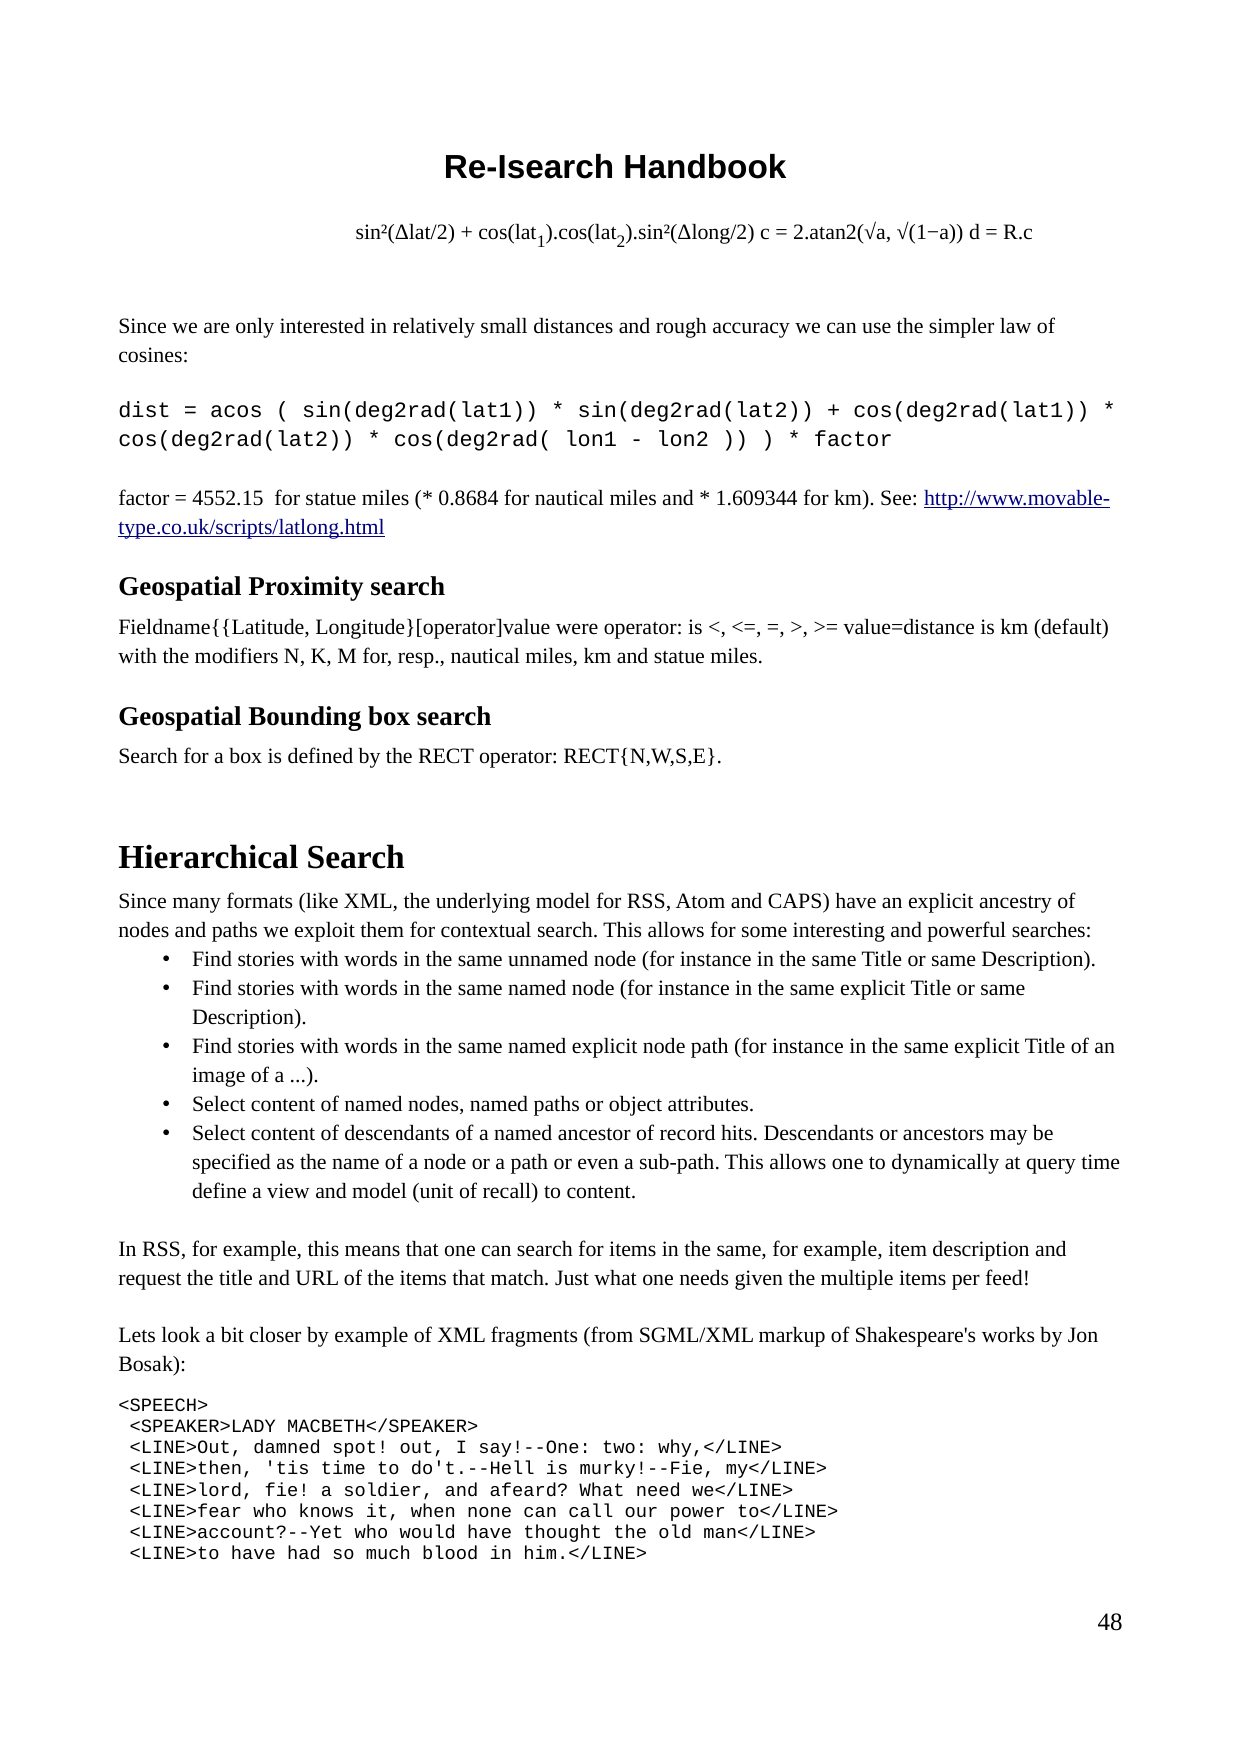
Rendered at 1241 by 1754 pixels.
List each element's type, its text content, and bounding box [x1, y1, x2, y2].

list Find stories with words in the same named node (for instance in the same explicit Title or same Description). [162, 975, 1122, 1029]
text <LINE>to have had so much blood in him.</LINE> [118, 1544, 1122, 1565]
subtitle Hierarchical Search [118, 837, 1122, 876]
text Since we are only interested in relatively small distances and rough accuracy we can use the simpler law of cosines: [118, 313, 1122, 367]
text Search for a box is defined by the RECT operator: RECT{N,W,S,E}. [118, 743, 1122, 768]
text <LINE>Out, damned spot! out, I say!--One: two: why,</LINE> [118, 1438, 1122, 1459]
text In RSS, for example, this means that one can search for items in the same, for example, item description and request the title and URL of the items that match. Just what one needs given the multiple items per feed! [118, 1236, 1122, 1290]
text factor = 4552.15 for statue miles (* 0.8684 for nautical miles and * 1.609344 for km). See: http://www.movable-type.co.uk/scripts/latlong.html [118, 485, 1122, 539]
text <SPEAKER>LADY MACBETH</SPEAKER> [118, 1417, 1122, 1438]
text Since many formats (like XML, the underlying model for RSS, Atom and CAPS) have an explicit ancestry of nodes and paths we exploit them for contextual search. This allows for some interesting and powerful searches: [118, 888, 1122, 942]
table_header sin²(Δlat/2) + cos(lat1).cos(lat2).sin²(Δlong/2) c = 2.atan2(√a, √(1−a)) d = R.c [353, 216, 1157, 284]
text <LINE>then, 'tis time to do't.--Hell is murky!--Fie, my</LINE> [118, 1459, 1122, 1480]
subtitle Geospatial Proximity search [118, 571, 1122, 602]
subtitle Geospatial Bounding box search [118, 699, 1122, 731]
text dist = acos ( sin(deg2rad(lat1)) * sin(deg2rad(lat2)) + cos(deg2rad(lat1)) * cos(deg2rad(lat2)) * cos(deg2rad( lon1 - lon2 )) ) * factor [118, 399, 1122, 452]
text <LINE>lord, fie! a soldier, and afeard? What need we</LINE> [118, 1480, 1122, 1502]
list Find stories with words in the same unnamed node (for instance in the same Title or same Description). [162, 946, 1122, 971]
table_header [118, 216, 352, 284]
list Select content of descendants of a named ancestor of record hits. Descendants or ancestors may be specified as the name of a node or a path or even a sub-path. This allows one to dynamically at query time define a view and model (unit of recall) to content. [162, 1120, 1122, 1203]
text <LINE>account?--Yet who would have thought the old man</LINE> [118, 1523, 1122, 1544]
text Lets look a bit closer by example of XML fragments (from SGML/XML markup of Shakespeare's works by Jon Bosak): [118, 1293, 1122, 1377]
text <SPEECH> [118, 1395, 1122, 1417]
list Find stories with words in the same named explicit node path (for instance in the same explicit Title of an image of a ...). [162, 1033, 1122, 1087]
text Fieldname{{Latitude, Longitude}[operator]value were operator: is <, <=, =, >, >= value=distance is km (default) with the modifiers N, K, M for, resp., nautical miles, km and statue miles. [118, 614, 1122, 668]
list Select content of named nodes, named paths or object attributes. [162, 1091, 1122, 1116]
text <LINE>fear who knows it, when none can call our power to</LINE> [118, 1502, 1122, 1523]
